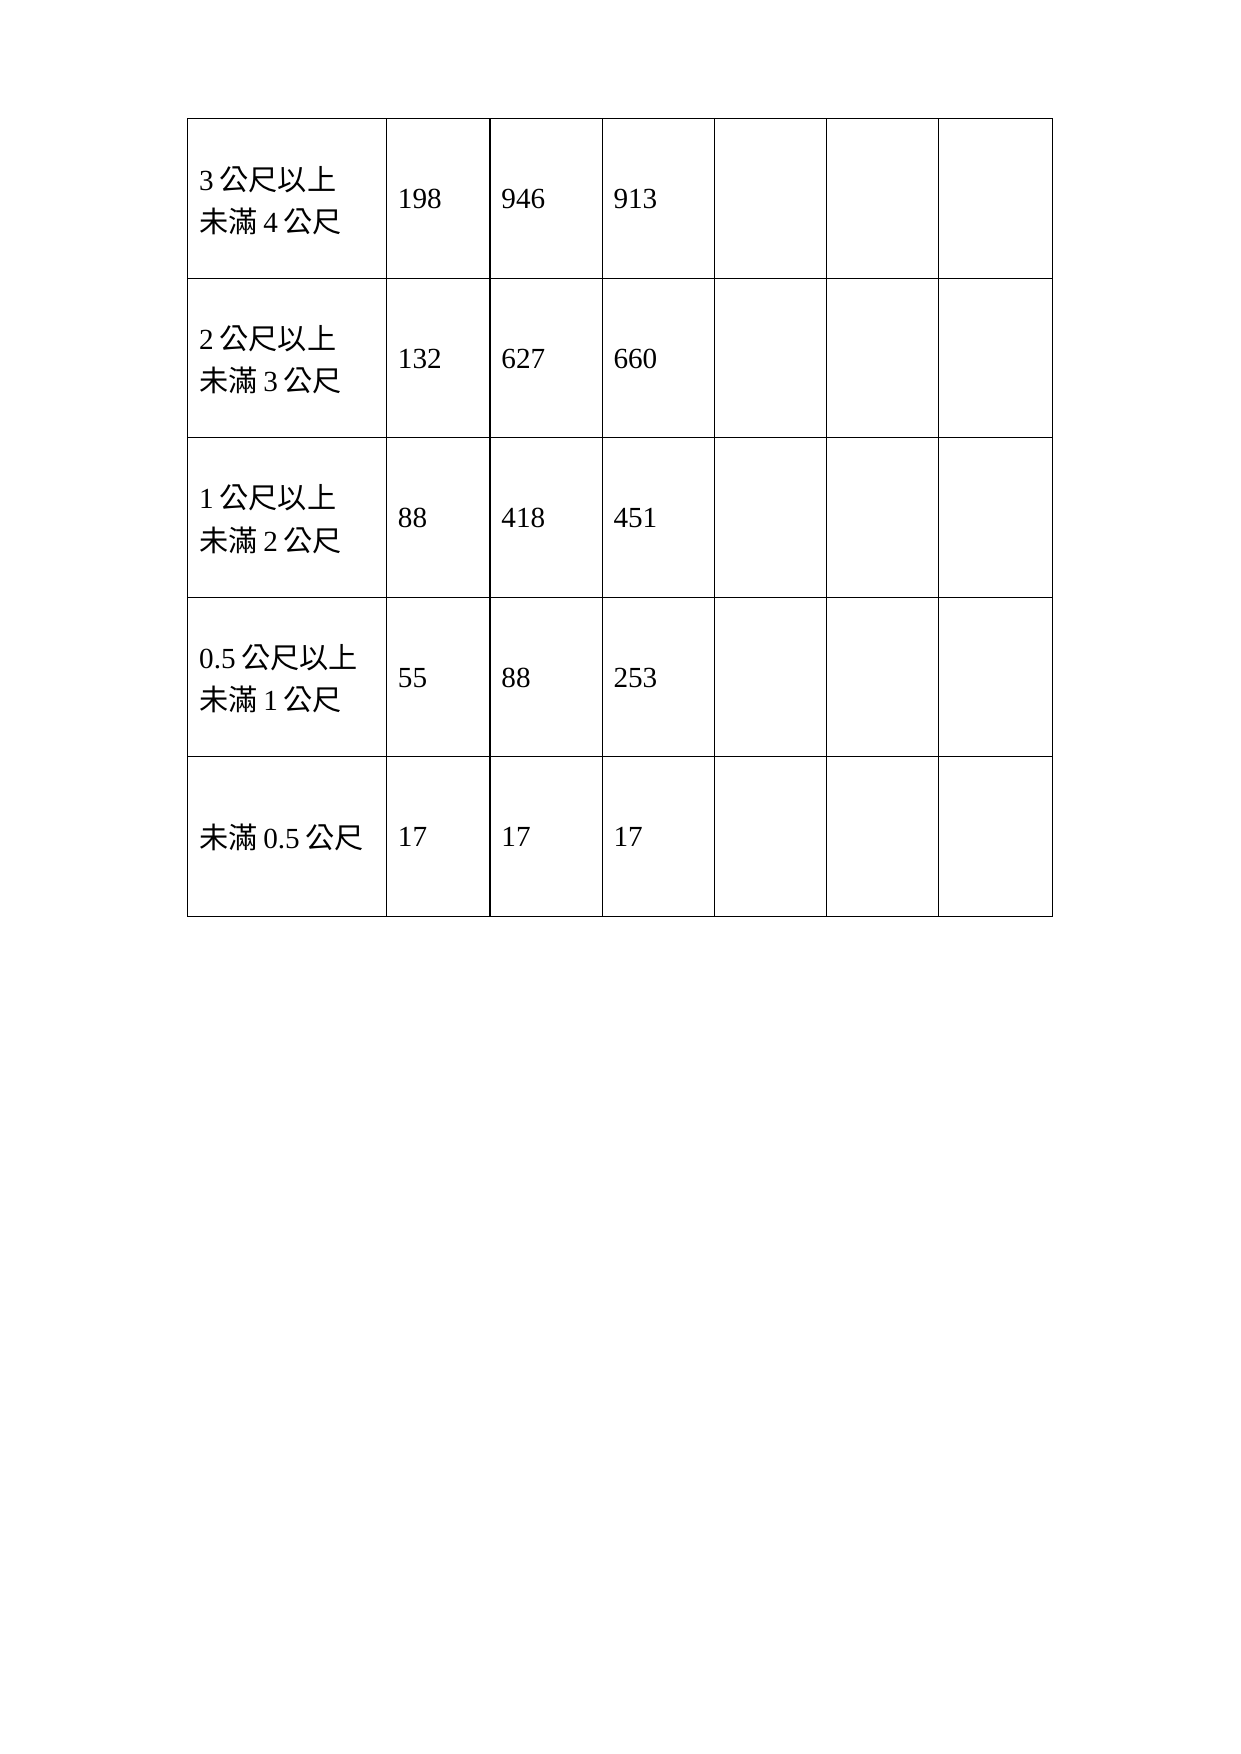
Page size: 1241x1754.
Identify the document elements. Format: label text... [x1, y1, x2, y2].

table_cell 451 [603, 438, 714, 597]
table_cell [939, 757, 1052, 916]
table_cell 未滿0.5公尺 [188, 757, 386, 916]
table_cell 660 [603, 279, 714, 437]
table_cell [827, 757, 938, 916]
table_cell 17 [387, 757, 489, 916]
table_cell [715, 279, 826, 437]
table_cell [827, 438, 938, 597]
table_cell [939, 598, 1052, 756]
table_cell 3公尺以上 未滿4公尺 [188, 119, 386, 278]
table_cell [939, 279, 1052, 437]
table_cell [827, 279, 938, 437]
table_cell [939, 119, 1052, 278]
table_cell [715, 438, 826, 597]
table_cell 132 [387, 279, 489, 437]
table_cell 198 [387, 119, 489, 278]
table_cell 946 [491, 119, 602, 278]
table_cell 253 [603, 598, 714, 756]
table_cell 2公尺以上 未滿3公尺 [188, 279, 386, 437]
table_cell 0.5公尺以上 未滿1公尺 [188, 598, 386, 756]
table_cell [715, 598, 826, 756]
table_cell 88 [491, 598, 602, 756]
table_cell [939, 438, 1052, 597]
table_cell [827, 119, 938, 278]
table_cell 17 [603, 757, 714, 916]
table_cell [827, 598, 938, 756]
table_cell 17 [491, 757, 602, 916]
table_cell 55 [387, 598, 489, 756]
table_cell 627 [491, 279, 602, 437]
table_cell 88 [387, 438, 489, 597]
table_cell 913 [603, 119, 714, 278]
table_cell [715, 757, 826, 916]
table_cell 1公尺以上 未滿2公尺 [188, 438, 386, 597]
table_cell 418 [491, 438, 602, 597]
table_cell [715, 119, 826, 278]
